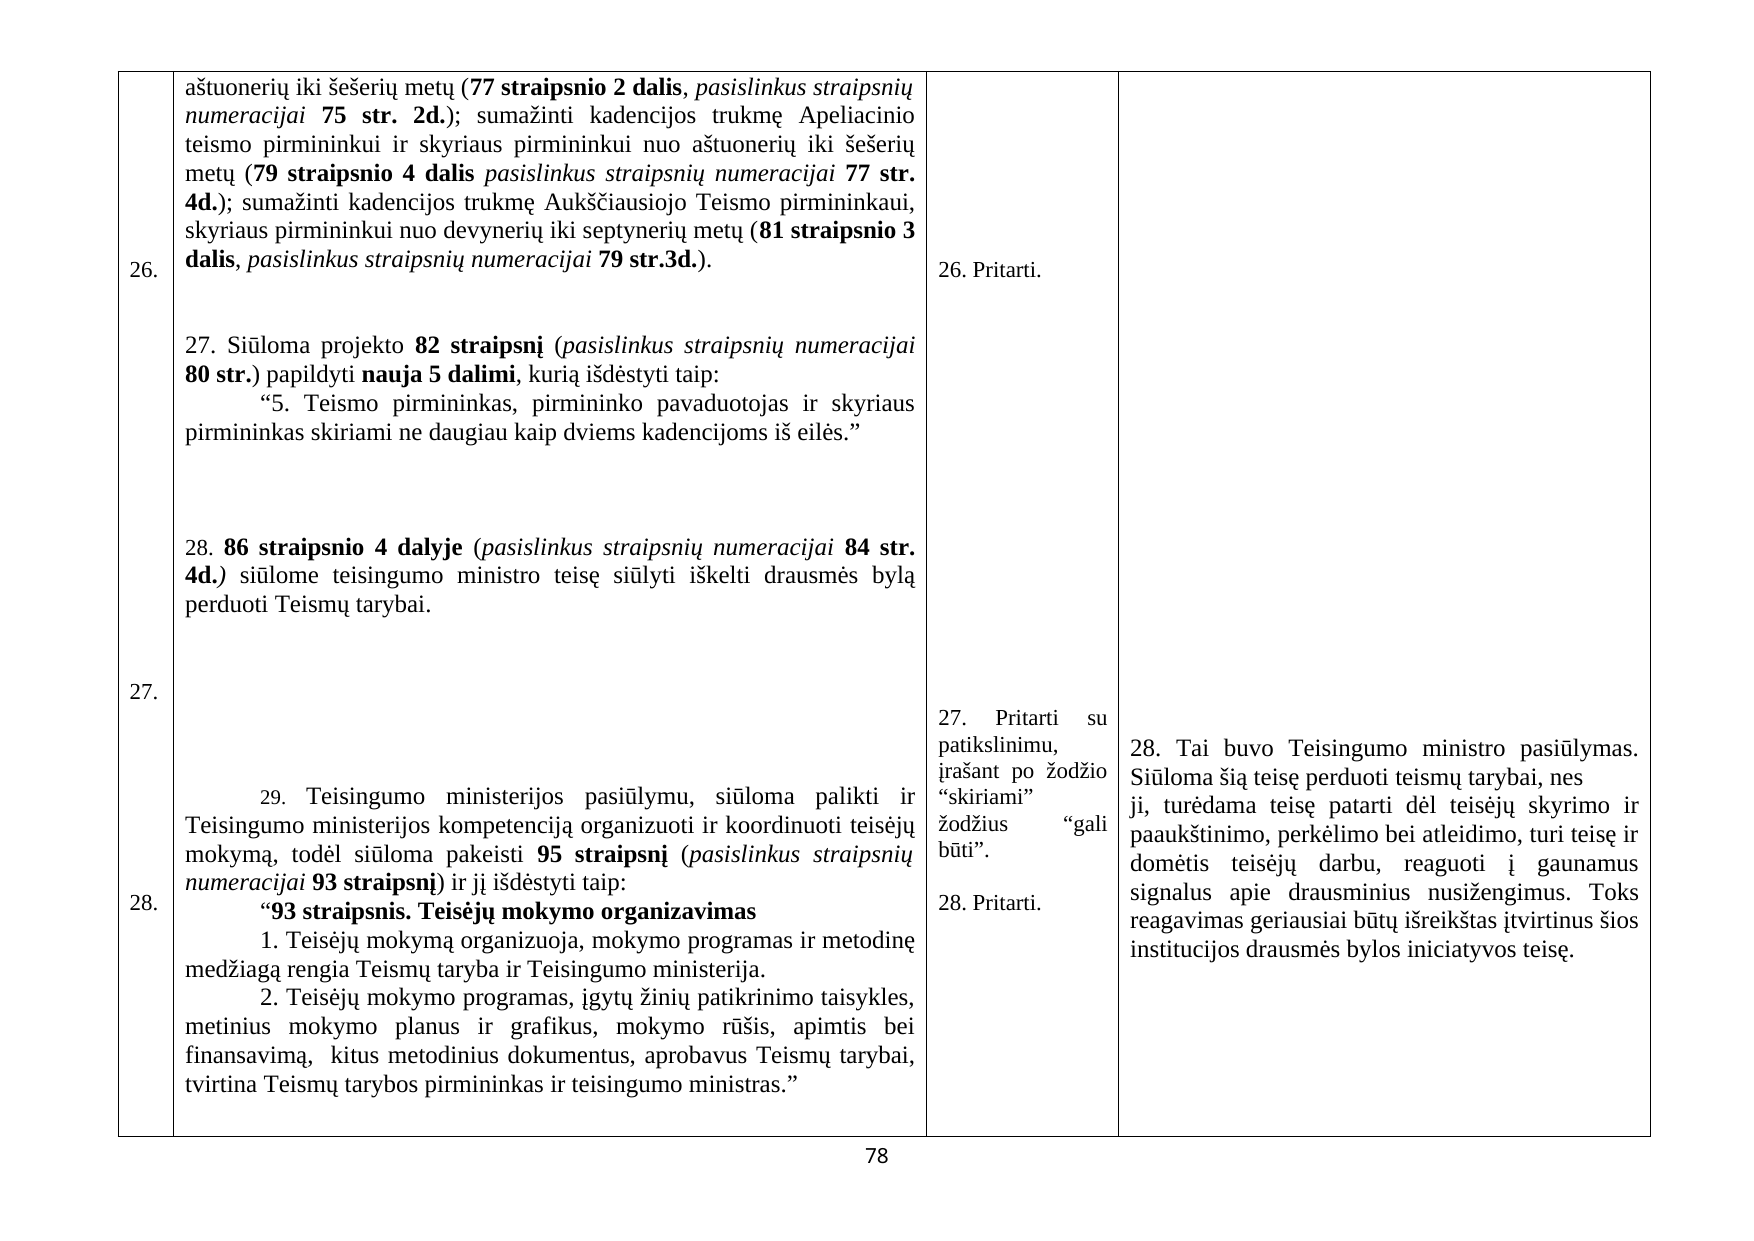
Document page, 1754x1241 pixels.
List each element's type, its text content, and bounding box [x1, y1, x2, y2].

table_cell 26. 27. 28. [119, 72, 173, 1136]
table_cell aštuonerių iki šešerių metų (77 straipsnio 2 dalis, pasislinkus straipsnių numeracijai 75 str. 2d.); sumažinti kadencijos trukmę Apeliacinio teismo pirmininkui ir skyriaus pirmininkui nuo aštuonerių iki šešerių metų (79 straipsnio 4 dalis pasislinkus straipsnių numeracijai 77 str. 4d.); sumažinti kadencijos trukmę Aukščiausiojo Teismo pirmininkaui, skyriaus pirmininkui nuo devynerių iki septynerių metų (81 straipsnio 3 dalis, pasislinkus straipsnių numeracijai 79 str.3d.). 27. Siūloma projekto 82 straipsnį (pasislinkus straipsnių numeracijai 80 str.) papildyti nauja 5 dalimi, kurią išdėstyti taip: “5. Teismo pirmininkas, pirmininko pavaduotojas ir skyriaus pirmininkas skiriami ne daugiau kaip dviems kadencijoms iš eilės.” 28. 86 straipsnio 4 dalyje (pasislinkus straipsnių numeracijai 84 str. 4d.) siūlome teisingumo ministro teisę siūlyti iškelti drausmės bylą perduoti Teismų tarybai. 29. Teisingumo ministerijos pasiūlymu, siūloma palikti ir Teisingumo ministerijos kompetenciją organizuoti ir koordinuoti teisėjų mokymą, todėl siūloma pakeisti 95 straipsnį (pasislinkus straipsnių numeracijai 93 straipsnį) ir jį išdėstyti taip: “93 straipsnis. Teisėjų mokymo organizavimas 1. Teisėjų mokymą organizuoja, mokymo programas ir metodinę medžiagą rengia Teismų taryba ir Teisingumo ministerija. 2. Teisėjų mokymo programas, įgytų žinių patikrinimo taisykles, metinius mokymo planus ir grafikus, mokymo rūšis, apimtis bei finansavimą, kitus metodinius dokumentus, aprobavus Teismų tarybai, tvirtina Teismų tarybos pirmininkas ir teisingumo ministras.” [174, 72, 926, 1136]
table_cell 28. Tai buvo Teisingumo ministro pasiūlymas. Siūloma šią teisę perduoti teismų tarybai, nes ji, turėdama teisę patarti dėl teisėjų skyrimo ir paaukštinimo, perkėlimo bei atleidimo, turi teisę ir domėtis teisėjų darbu, reaguoti į gaunamus signalus apie drausminius nusižengimus. Toks reagavimas geriausiai būtų išreikštas įtvirtinus šios institucijos drausmės bylos iniciatyvos teisę. [1119, 72, 1650, 1136]
table_cell 26. Pritarti. 27. Pritarti su patikslinimu, įrašant po žodžio “skiriami” žodžius “gali būti”. 28. Pritarti. [927, 72, 1118, 1136]
